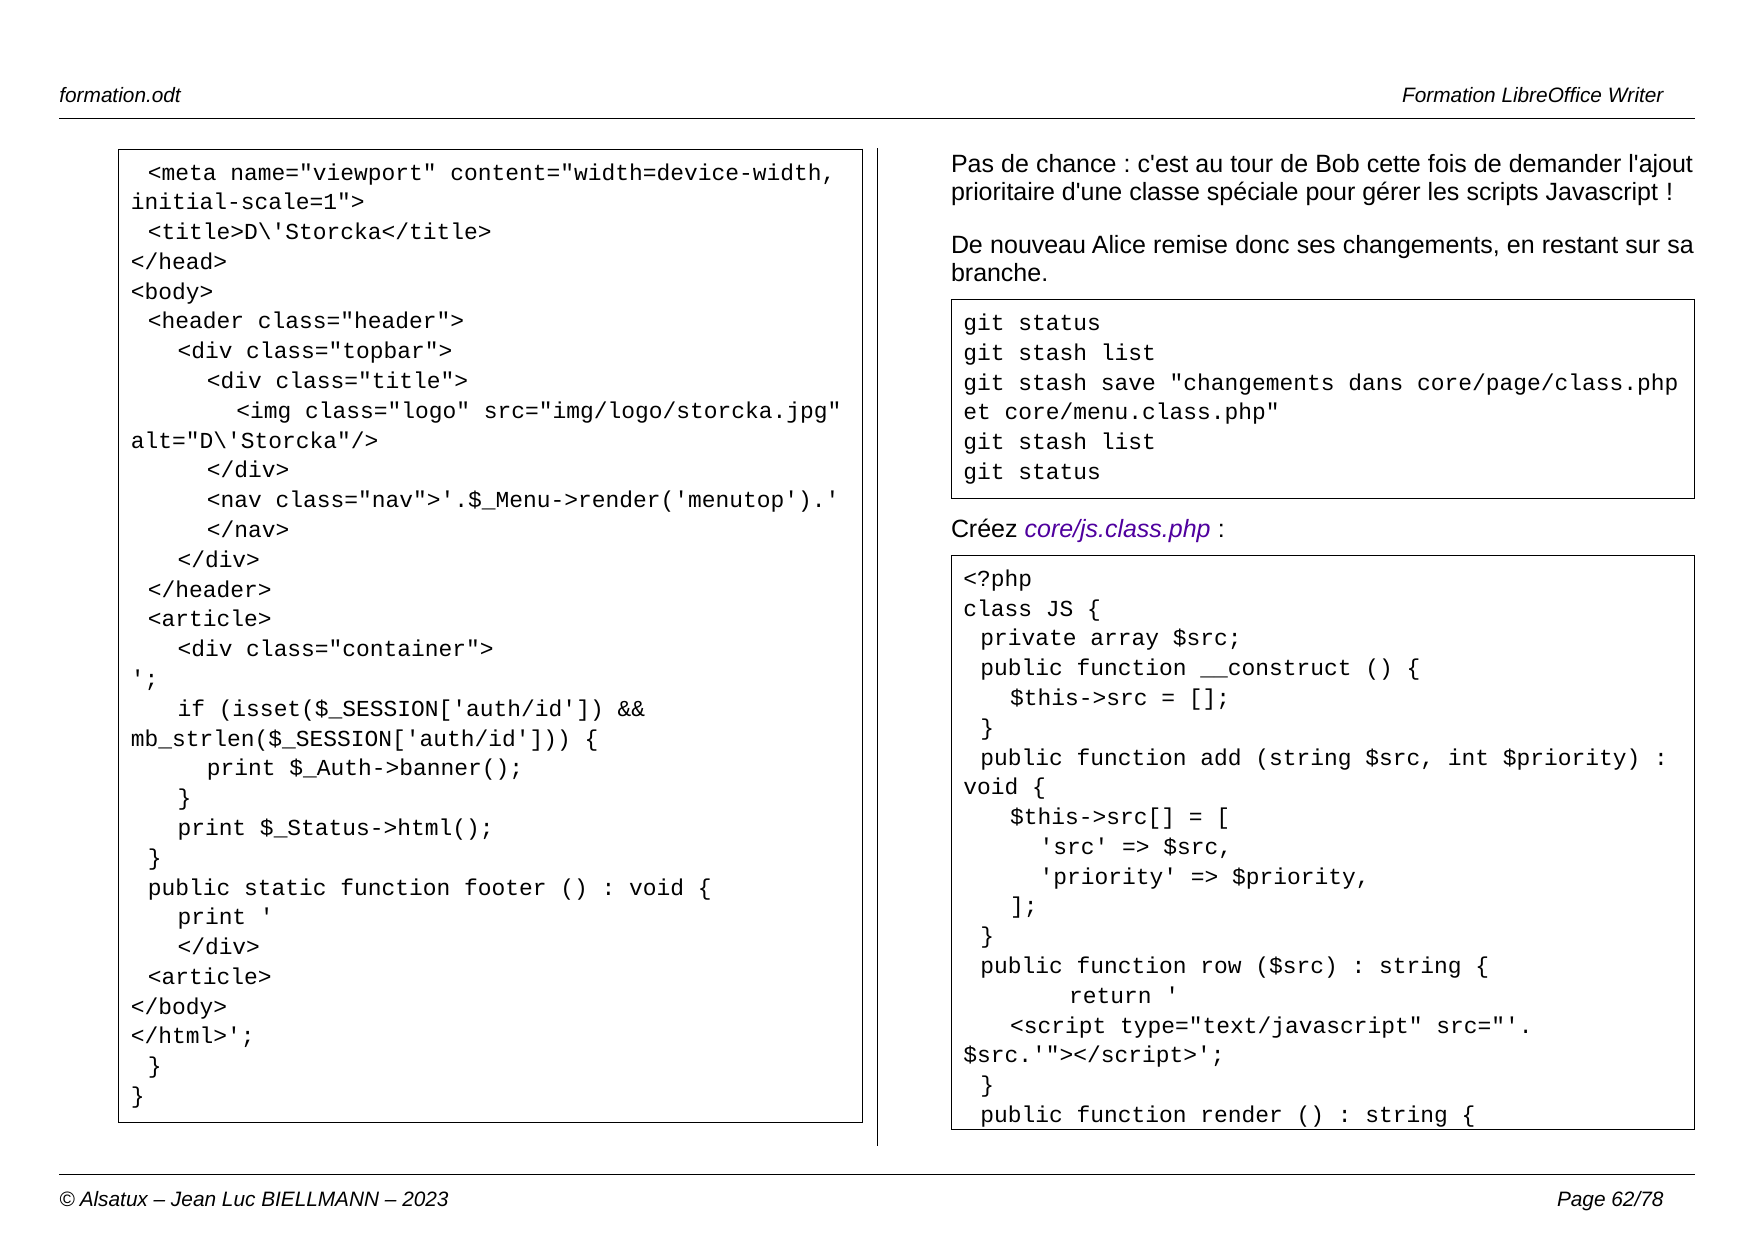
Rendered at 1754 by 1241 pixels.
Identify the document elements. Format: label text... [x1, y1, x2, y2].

text return ' [952, 972, 1694, 1002]
text git status [952, 448, 1694, 498]
text } [952, 704, 1694, 733]
text public function __construct () { [952, 644, 1694, 674]
text De nouveau Alice remise donc ses changements, en restant sur sa branche. [951, 229, 1695, 287]
text </div> [119, 923, 862, 953]
text } [119, 1072, 862, 1122]
text } [119, 834, 862, 863]
text </html>'; [119, 1012, 862, 1042]
text print ' [119, 893, 862, 923]
text git stash save "changements dans core/page/class.php et core/menu.class.php" [952, 358, 1694, 418]
text print $_Auth->banner(); [119, 744, 862, 774]
text </div> [119, 446, 862, 476]
text <div class="title"> [119, 357, 862, 387]
text public function render () : string { [952, 1091, 1694, 1129]
text class JS { [952, 584, 1694, 614]
text <script type="text/javascript" src="'.$src.'"></script>'; [952, 1002, 1694, 1061]
text } [952, 912, 1694, 942]
text <header class="header"> [119, 297, 862, 327]
text <article> [119, 953, 862, 983]
text <div class="container"> [119, 625, 862, 655]
text <body> [119, 268, 862, 297]
text <title>D\'Storcka</title> [119, 208, 862, 238]
text } [119, 774, 862, 804]
text Pas de chance : c'est au tour de Bob cette fois de demander l'ajout prioritaire d'une classe spéciale pour gérer les scripts Javascript ! [951, 148, 1695, 206]
text <?php [952, 556, 1694, 584]
text } [952, 1061, 1694, 1091]
text <nav class="nav">'.$_Menu->render('menutop').' [119, 476, 862, 506]
text public function add (string $src, int $priority) : void { [952, 733, 1694, 793]
text } [119, 1042, 862, 1072]
text 'src' => $src, [952, 823, 1694, 853]
text <article> [119, 595, 862, 625]
text </head> [119, 238, 862, 268]
text $this->src[] = [ [952, 793, 1694, 823]
text public static function footer () : void { [119, 863, 862, 893]
text private array $src; [952, 614, 1694, 644]
text git stash list [952, 418, 1694, 448]
text $this->src = []; [952, 674, 1694, 704]
text </body> [119, 983, 862, 1012]
text Créez core/js.class.php : [951, 514, 1695, 543]
text <div class="topbar"> [119, 327, 862, 357]
text git stash list [952, 329, 1694, 358]
text ]; [952, 882, 1694, 912]
text </nav> [119, 506, 862, 536]
text <meta name="viewport" content="width=device-width, initial-scale=1"> [119, 150, 862, 208]
text </header> [119, 566, 862, 595]
text 'priority' => $priority, [952, 853, 1694, 882]
text public function row ($src) : string { [952, 942, 1694, 972]
text '; [119, 655, 862, 685]
text if (isset($_SESSION['auth/id']) && mb_strlen($_SESSION['auth/id'])) { [119, 685, 862, 744]
text print $_Status->html(); [119, 804, 862, 834]
text </div> [119, 536, 862, 566]
text git status [952, 300, 1694, 329]
text <img class="logo" src="img/logo/storcka.jpg" alt="D\'Storcka"/> [119, 387, 862, 446]
